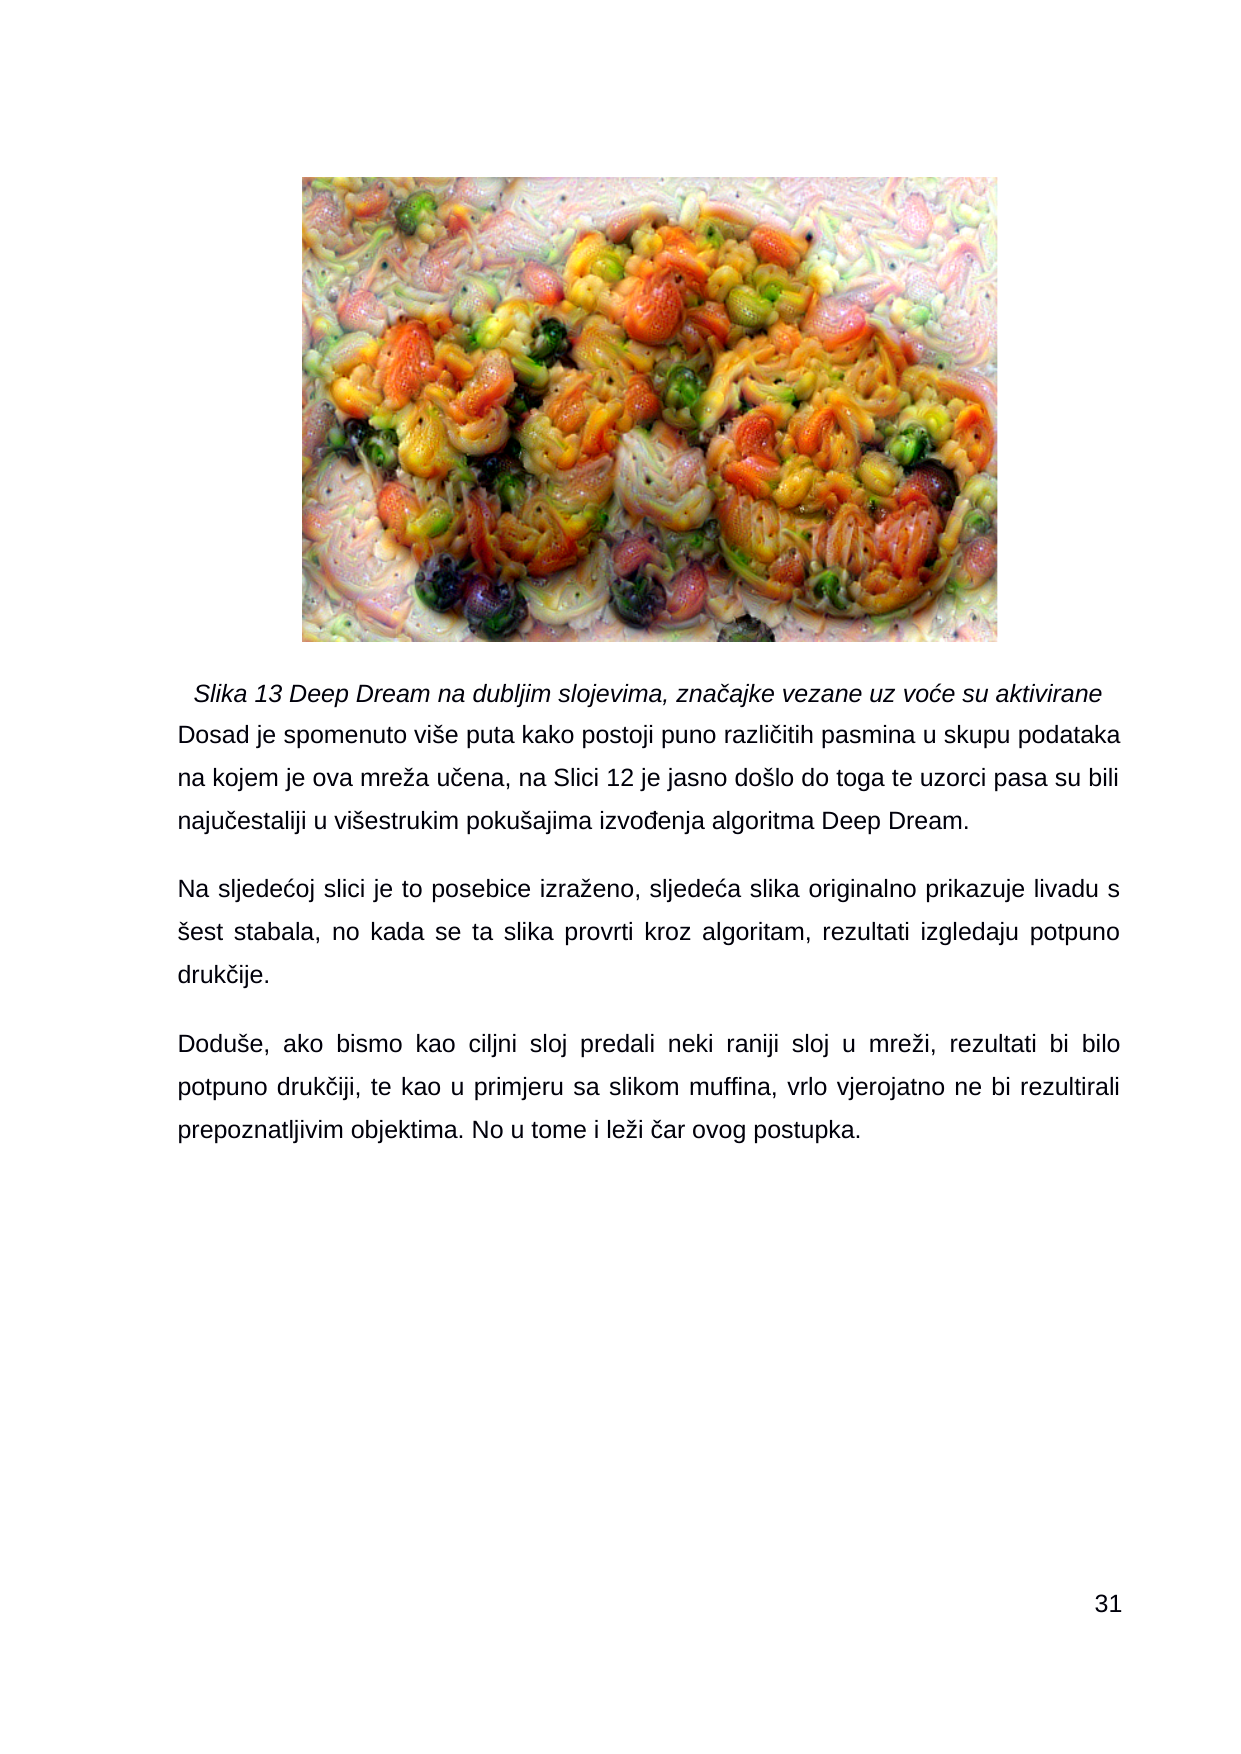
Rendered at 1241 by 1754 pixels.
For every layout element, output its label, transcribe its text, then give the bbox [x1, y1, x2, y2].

text Doduše, ako bismo kao ciljni sloj predali neki raniji sloj u mreži, rezultati bi bilo potpuno drukčiji, te kao u primjeru sa slikom muffina, vrlo vjerojatno ne bi rezultirali prepoznatljivim objektima. No u tome i leži čar ovog postupka. [177, 1029, 1122, 1144]
text Slika 13 Deep Dream na dubljim slojevima, značajke vezane uz voće su aktivirane [177, 679, 1122, 707]
text Dosad je spomenuto više puta kako postoji puno različitih pasmina u skupu podataka na kojem je ova mreža učena, na Slici 12 je jasno došlo do toga te uzorci pasa su bili najučestaliji u višestrukim pokušajima izvođenja algoritma Deep Dream. [177, 720, 1122, 835]
text Na sljedećoj slici je to posebice izraženo, sljedeća slika originalno prikazuje livadu s šest stabala, no kada se ta slika provrti kroz algoritam, rezultati izgledaju potpuno drukčije. [177, 874, 1122, 989]
